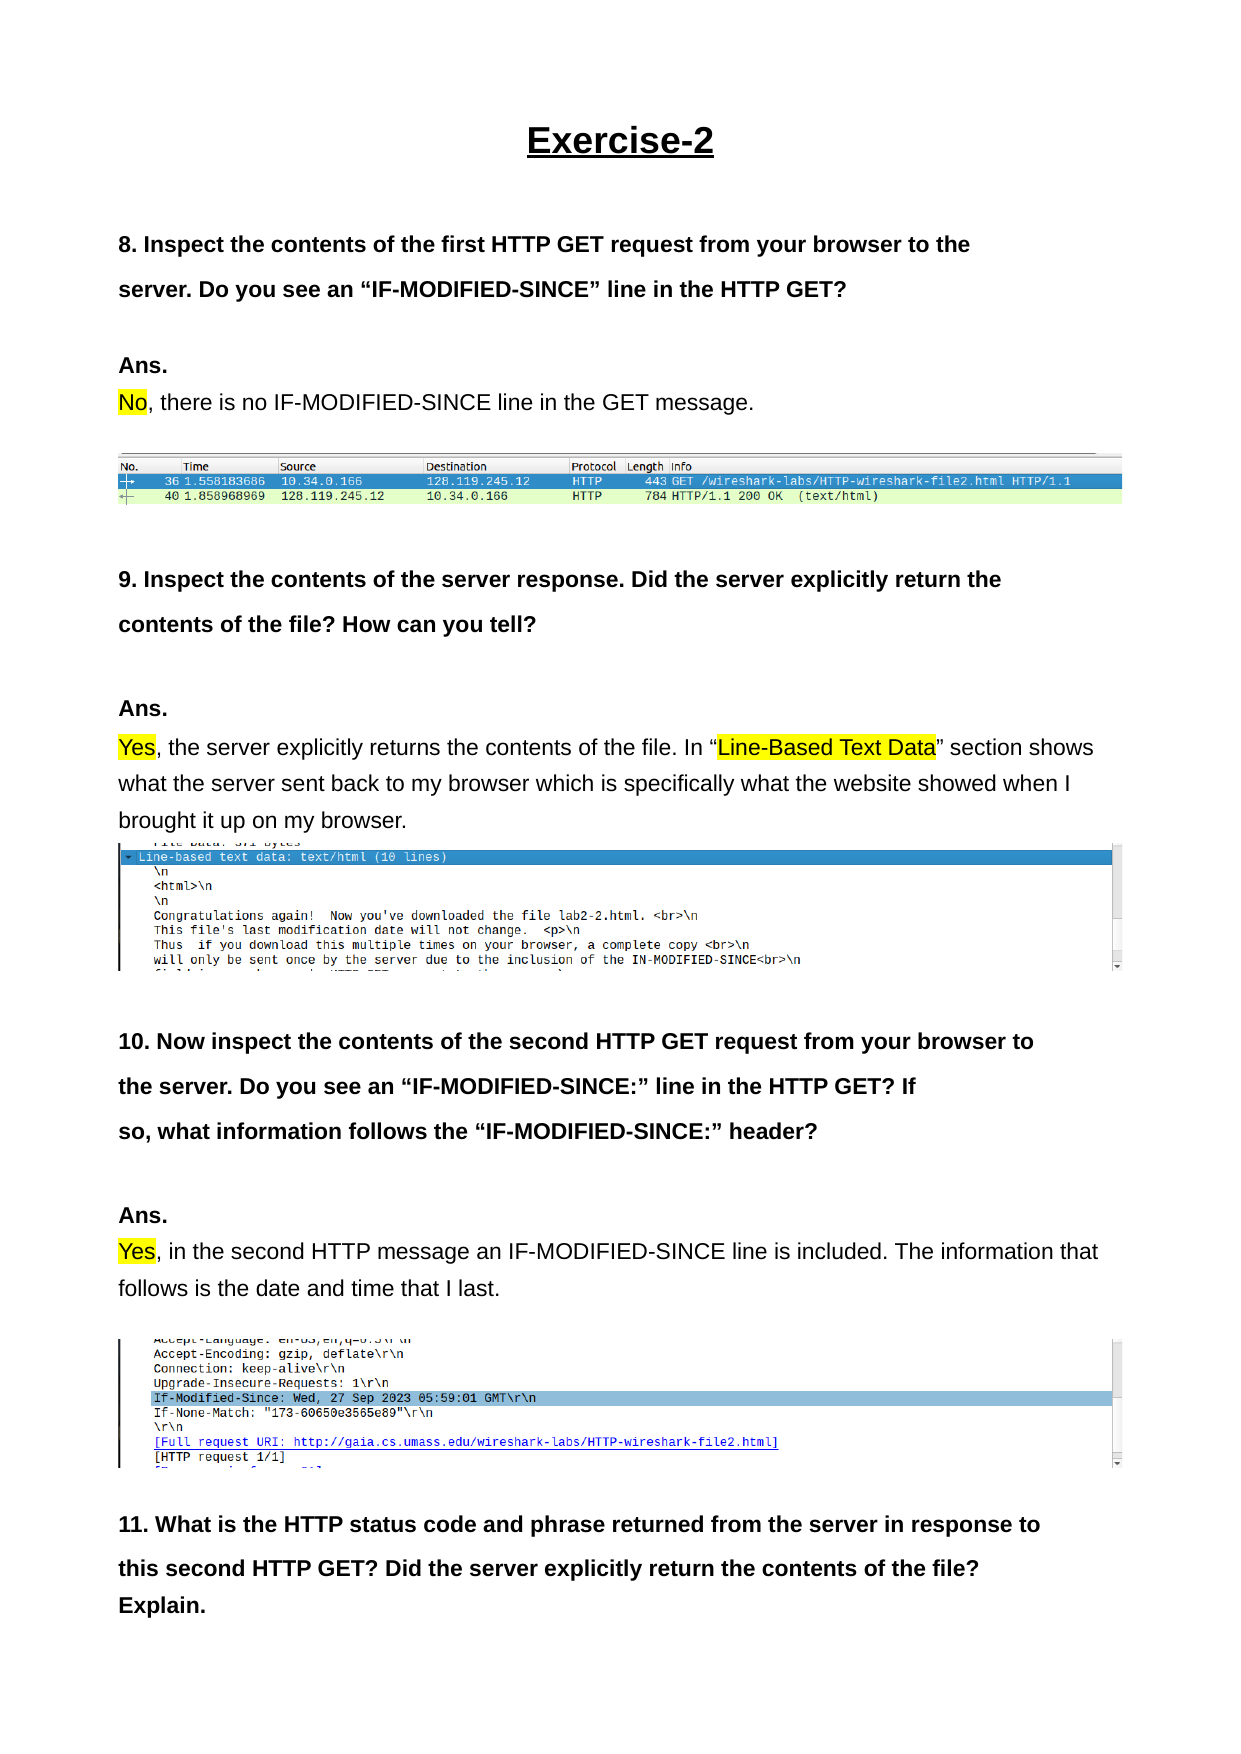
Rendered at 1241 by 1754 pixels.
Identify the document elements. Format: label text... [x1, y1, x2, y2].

picture [118, 1339, 1123, 1468]
text Ans. [118, 1202, 1122, 1228]
text Yes, in the second HTTP message an IF-MODIFIED-SINCE line is included. The information that follows is the date and time that I last. [118, 1238, 1122, 1301]
text 8. Inspect the contents of the first HTTP GET request from your browser to the [118, 231, 1122, 258]
picture [118, 843, 1123, 971]
text 10. Now inspect the contents of the second HTTP GET request from your browser to [118, 1028, 1122, 1055]
text Explain. [118, 1592, 1122, 1618]
text so, what information follows the “IF-MODIFIED-SINCE:” header? [118, 1118, 1122, 1144]
text contents of the file? How can you tell? [118, 611, 1122, 638]
text 9. Inspect the contents of the server response. Did the server explicitly return the [118, 566, 1122, 593]
picture [118, 453, 1123, 509]
text the server. Do you see an “IF-MODIFIED-SINCE:” line in the HTTP GET? If [118, 1073, 1122, 1099]
text server. Do you see an “IF-MODIFIED-SINCE” line in the HTTP GET? [118, 276, 1122, 302]
text 11. What is the HTTP status code and phrase returned from the server in response to [118, 1511, 1122, 1537]
text Ans. [118, 352, 1122, 378]
text this second HTTP GET? Did the server explicitly return the contents of the file? [118, 1555, 1122, 1582]
text No, there is no IF-MODIFIED-SINCE line in the GET message. [118, 388, 1122, 415]
text Exercise-2 [118, 118, 1122, 161]
text Yes, the server explicitly returns the contents of the file. In “Line-Based Text Data” section shows what the server sent back to my browser which is specifically what the website showed when I brought it up on my browser. [118, 732, 1122, 833]
text Ans. [118, 695, 1122, 722]
